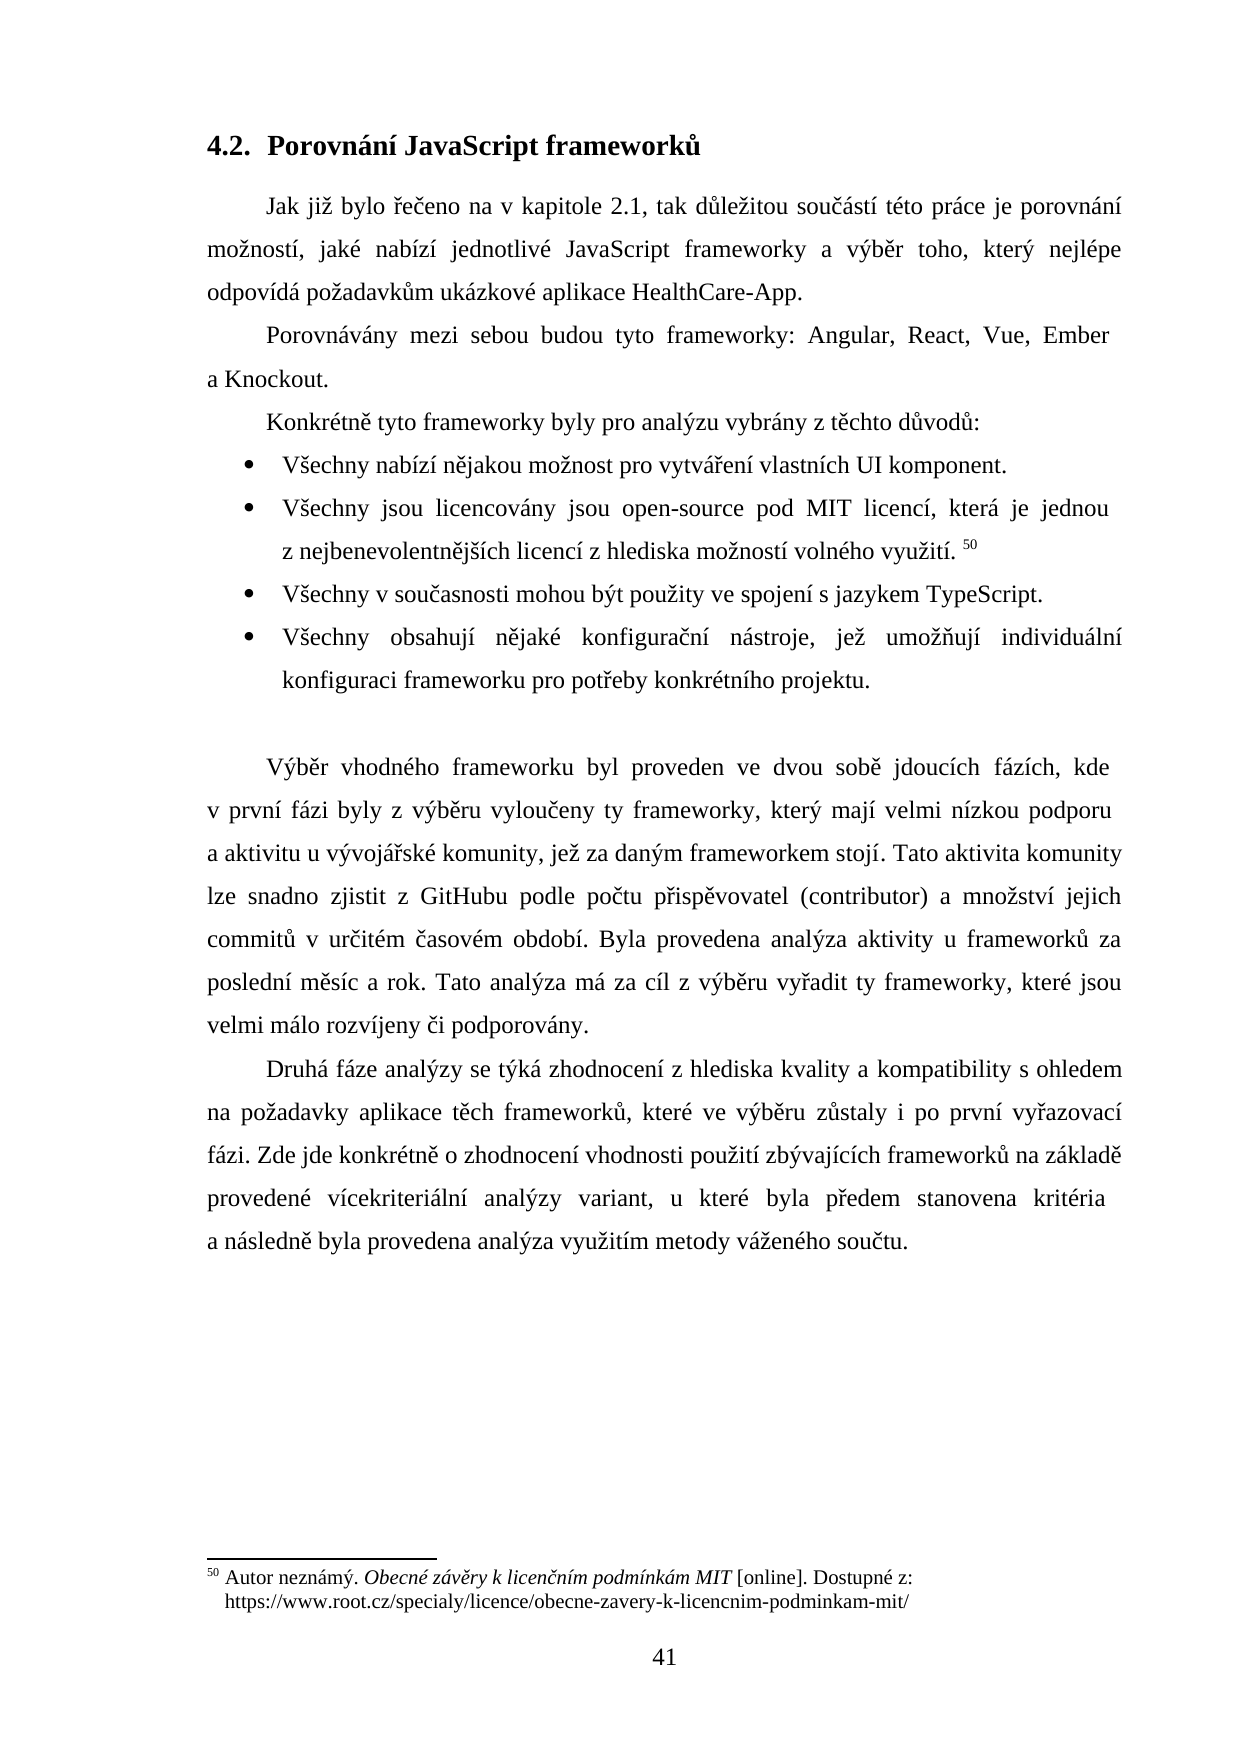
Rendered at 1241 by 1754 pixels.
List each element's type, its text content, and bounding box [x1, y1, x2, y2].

text Porovnávány mezi sebou budou tyto frameworky: Angular, React, Vue, Ember a Knockout. [207, 321, 1122, 392]
list Všechny jsou licencovány jsou open-source pod MIT licencí, která je jednou z nejbenevolentnějších licencí z hlediska možností volného využití. [244, 493, 1122, 565]
list Všechny v současnosti mohou být použity ve spojení s jazykem TypeScript. [244, 579, 1122, 608]
list Všechny nabízí nějakou možnost pro vytváření vlastních UI komponent. [244, 450, 1122, 479]
text Jak již bylo řečeno na v kapitole 2.1, tak důležitou součástí této práce je porovnání možností, jaké nabízí jednotlivé JavaScript frameworky a výběr toho, který nejlépe odpovídá požadavkům ukázkové aplikace HealthCare-App. [207, 191, 1122, 306]
list Všechny obsahují nějaké konfigurační nástroje, jež umožňují individuální konfiguraci frameworku pro potřeby konkrétního projektu. [244, 622, 1122, 694]
list Autor neznámý. Obecné závěry k licenčním podmínkám MIT [online]. Dostupné z: https://www.root.cz/specialy/licence/obecne-zavery-k-licencnim-podminkam-mit/ [207, 1565, 1122, 1613]
subtitle Porovnání JavaScript frameworků [207, 128, 1122, 162]
text Konkrétně tyto frameworky byly pro analýzu vybrány z těchto důvodů: [207, 407, 1122, 436]
text Druhá fáze analýzy se týká zhodnocení z hlediska kvality a kompatibility s ohledem na požadavky aplikace těch frameworků, které ve výběru zůstaly i po první vyřazovací fázi. Zde jde konkrétně o zhodnocení vhodnosti použití zbývajících frameworků na základě provedené vícekriteriální analýzy variant, u které byla předem stanovena kritéria a následně byla provedena analýza využitím metody váženého součtu. [207, 1054, 1122, 1255]
text Výběr vhodného frameworku byl proveden ve dvou sobě jdoucích fázích, kde v první fázi byly z výběru vyloučeny ty frameworky, který mají velmi nízkou podporu a aktivitu u vývojářské komunity, jež za daným frameworkem stojí. Tato aktivita komunity lze snadno zjistit z GitHubu podle počtu přispěvovatel (contributor) a množství jejich commitů v určitém časovém období. Byla provedena analýza aktivity u frameworků za poslední měsíc a rok. Tato analýza má za cíl z výběru vyřadit ty frameworky, které jsou velmi málo rozvíjeny či podporovány. [207, 752, 1122, 1039]
